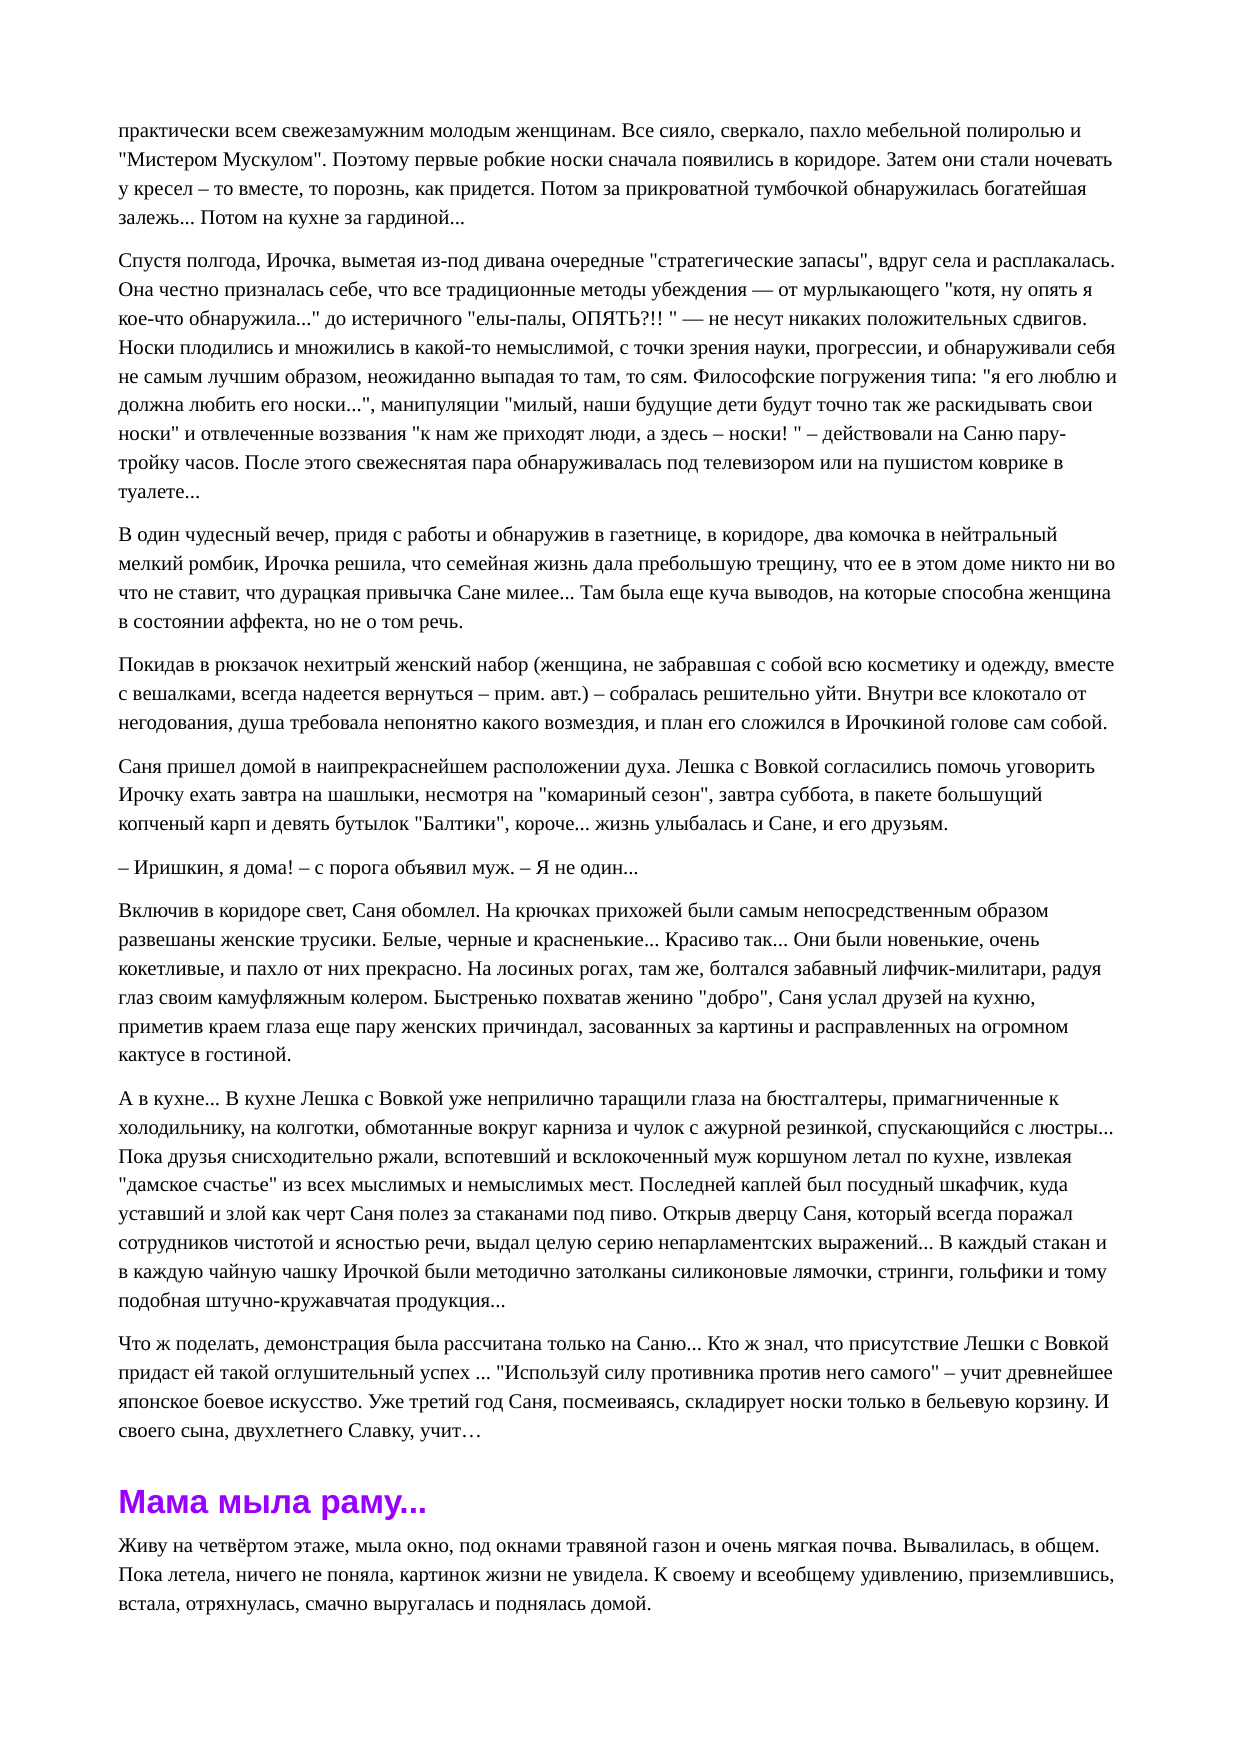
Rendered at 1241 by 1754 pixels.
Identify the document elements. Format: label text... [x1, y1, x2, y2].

text А в кухне... В кухне Лешка с Вовкой уже неприлично таращили глаза на бюстгалтеры, примагниченные к холодильнику, на колготки, обмотанные вокруг карниза и чулок с ажурной резинкой, спускающийся с люстры... Пока друзья снисходительно ржали, вспотевший и всклокоченный муж коршуном летал по кухне, извлекая "дамское счастье" из всех мыслимых и немыслимых мест. Последней каплей был посудный шкафчик, куда уставший и злой как черт Саня полез за стаканами под пиво. Открыв дверцу Саня, который всегда поражал сотрудников чистотой и ясностью речи, выдал целую серию непарламентских выражений... В каждый стакан и в каждую чайную чашку Ирочкой были методично затолканы силиконовые лямочки, стринги, гольфики и тому подобная штучно-кружавчатая продукция... [118, 1086, 1122, 1312]
text – Иришкин, я дома! – с порога объявил муж. – Я не один... [118, 855, 1122, 879]
text Спустя полгода, Ирочка, выметая из-под дивана очередные "стратегические запасы", вдруг села и расплакалась. Она честно призналась себе, что все традиционные методы убеждения — от мурлыкающего "котя, ну опять я кое-что обнаружила..." до истеричного "елы-палы, ОПЯТЬ?!! " — не несут никаких положительных сдвигов. Носки плодились и множились в какой-то немыслимой, с точки зрения науки, прогрессии, и обнаруживали себя не самым лучшим образом, неожиданно выпадая то там, то сям. Философские погружения типа: "я его люблю и должна любить его носки...", манипуляции "милый, наши будущие дети будут точно так же раскидывать свои носки" и отвлеченные воззвания "к нам же приходят люди, а здесь – носки! " – действовали на Саню пару-тройку часов. После этого свежеснятая пара обнаруживалась под телевизором или на пушистом коврике в туалете... [118, 248, 1122, 503]
text Живу на четвёртом этаже, мыла окно, под окнами травяной газон и очень мягкая почва. Вывалилась, в общем. Пока летела, ничего не поняла, картинок жизни не увидела. К своему и всеобщему удивлению, приземлившись, встала, отряхнулась, смачно выругалась и поднялась домой. [118, 1533, 1122, 1615]
text В один чудесный вечер, придя с работы и обнаружив в газетнице, в коридоре, два комочка в нейтральный мелкий ромбик, Ирочка решила, что семейная жизнь дала пребольшую трещину, что ее в этом доме никто ни во что не ставит, что дурацкая привычка Сане милее... Там была еще куча выводов, на которые способна женщина в состоянии аффекта, но не о том речь. [118, 522, 1122, 633]
text практически всем свежезамужним молодым женщинам. Все сияло, сверкало, пахло мебельной полиролью и "Мистером Мускулом". Поэтому первые робкие носки сначала появились в коридоре. Затем они стали ночевать у кресел – то вместе, то порознь, как придется. Потом за прикроватной тумбочкой обнаружилась богатейшая залежь... Потом на кухне за гардиной... [118, 118, 1122, 229]
text Покидав в рюкзачок нехитрый женский набор (женщина, не забравшая с собой всю косметику и одежду, вместе с вешалками, всегда надеется вернуться – прим. авт.) – собралась решительно уйти. Внутри все клокотало от негодования, душа требовала непонятно какого возмездия, и план его сложился в Ирочкиной голове сам собой. [118, 652, 1122, 734]
text Что ж поделать, демонстрация была рассчитана только на Саню... Кто ж знал, что присутствие Лешки с Вовкой придаст ей такой оглушительный успех ... "Используй силу противника против него самого" – учит древнейшее японское боевое искусство. Уже третий год Саня, посмеиваясь, складирует носки только в бельевую корзину. И своего сына, двухлетнего Славку, учит… [118, 1331, 1122, 1442]
subtitle Мама мыла раму... [118, 1482, 1122, 1521]
text Включив в коридоре свет, Саня обомлел. На крючках прихожей были самым непосредственным образом развешаны женские трусики. Белые, черные и красненькие... Красиво так... Они были новенькие, очень кокетливые, и пахло от них прекрасно. На лосиных рогах, там же, болтался забавный лифчик-милитари, радуя глаз своим камуфляжным колером. Быстренько похватав женино "добро", Саня услал друзей на кухню, приметив краем глаза еще пару женских причиндал, засованных за картины и расправленных на огромном кактусе в гостиной. [118, 898, 1122, 1066]
text Саня пришел домой в наипрекраснейшем расположении духа. Лешка с Вовкой согласились помочь уговорить Ирочку ехать завтра на шашлыки, несмотря на "комариный сезон", завтра суббота, в пакете большущий копченый карп и девять бутылок "Балтики", короче... жизнь улыбалась и Сане, и его друзьям. [118, 753, 1122, 835]
